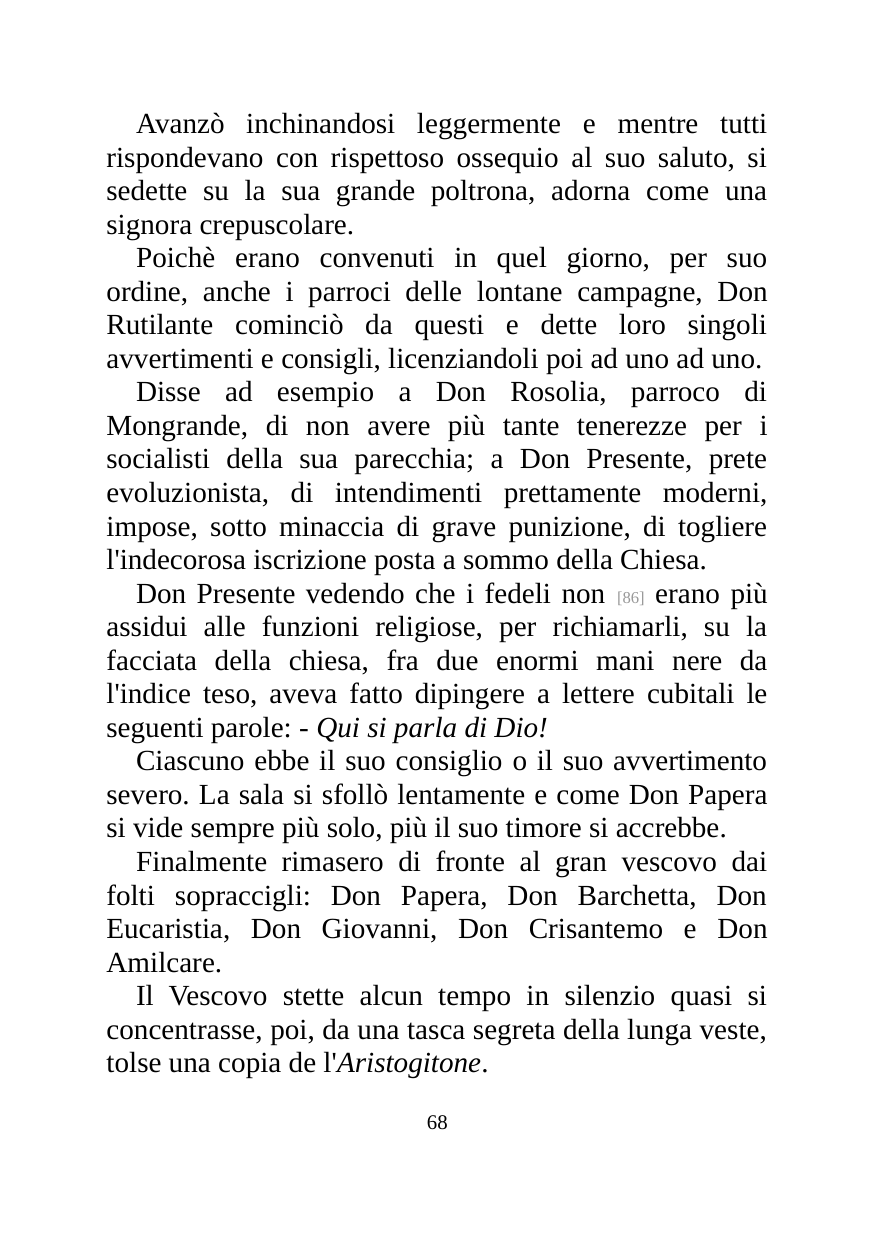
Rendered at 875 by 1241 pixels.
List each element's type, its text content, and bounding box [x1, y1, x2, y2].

text Don Presente vedendo che i fedeli non [86] erano più assidui alle funzioni religiose, per richiamarli, su la facciata della chiesa, fra due enormi mani nere da l'indice teso, aveva fatto dipingere a lettere cubitali le seguenti parole: - Qui si parla di Dio! [106, 576, 768, 743]
text Disse ad esempio a Don Rosolia, parroco di Mongrande, di non avere più tante tenerezze per i socialisti della sua parecchia; a Don Presente, prete evoluzionista, di intendimenti prettamente moderni, impose, sotto minaccia di grave punizione, di togliere l'indecorosa iscrizione posta a sommo della Chiesa. [106, 374, 768, 576]
text Il Vescovo stette alcun tempo in silenzio quasi si concentrasse, poi, da una tasca segreta della lunga veste, tolse una copia de l'Aristogitone. [106, 978, 768, 1079]
text Finalmente rimasero di fronte al gran vescovo dai folti sopraccigli: Don Papera, Don Barchetta, Don Eucaristia, Don Giovanni, Don Crisantemo e Don Amilcare. [106, 844, 768, 978]
text Ciascuno ebbe il suo consiglio o il suo avvertimento severo. La sala si sfollò lentamente e come Don Papera si vide sempre più solo, più il suo timore si accrebbe. [106, 743, 768, 844]
text Poichè erano convenuti in quel giorno, per suo ordine, anche i parroci delle lontane campagne, Don Rutilante cominciò da questi e dette loro singoli avvertimenti e consigli, licenziandoli poi ad uno ad uno. [106, 240, 768, 374]
text Avanzò inchinandosi leggermente e mentre tutti rispondevano con rispettoso ossequio al suo saluto, si sedette su la sua grande poltrona, adorna come una signora crepuscolare. [106, 106, 768, 240]
